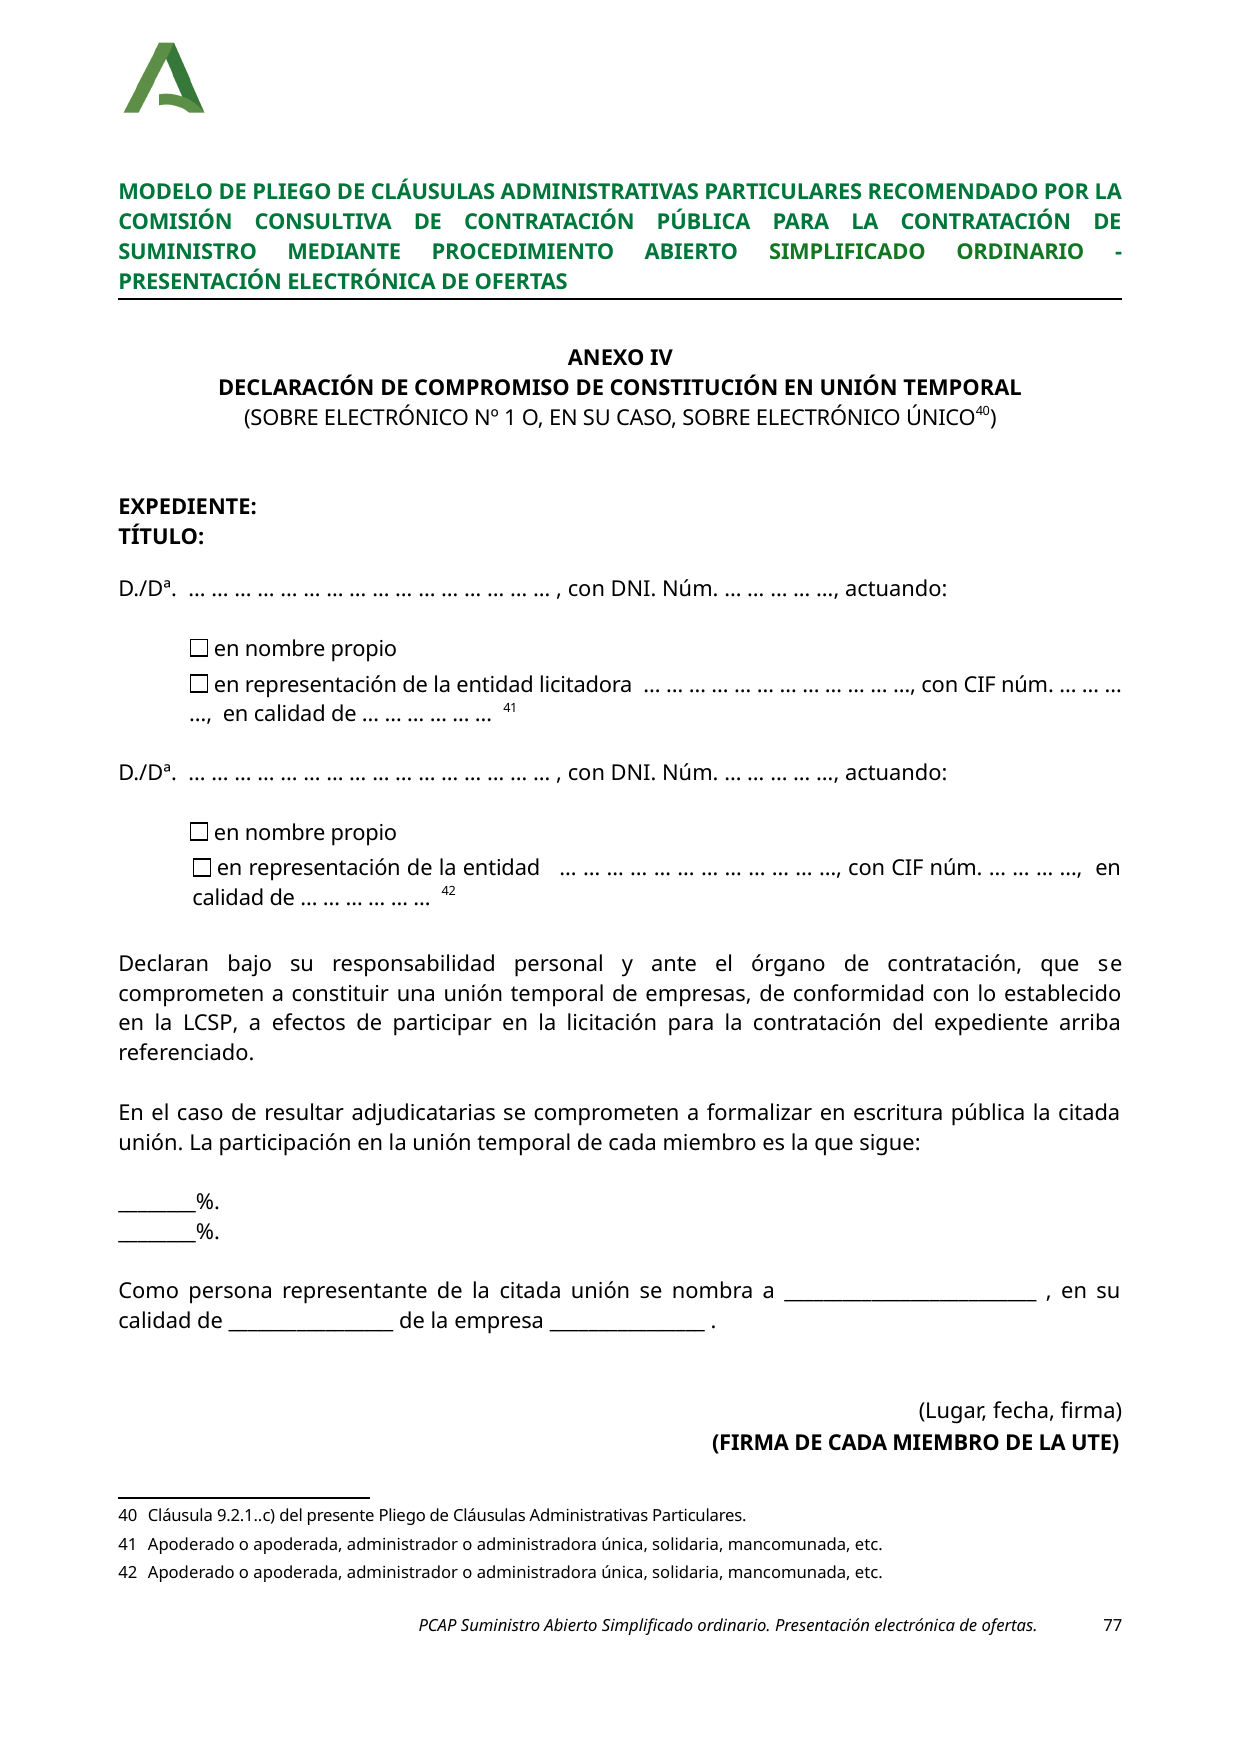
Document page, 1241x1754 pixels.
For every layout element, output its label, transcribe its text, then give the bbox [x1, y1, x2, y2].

text MODELO DE PLIEGO DE CLÁUSULAS ADMINISTRATIVAS PARTICULARES RECOMENDADO POR LA COMISIÓN CONSULTIVA DE CONTRATACIÓN PÚBLICA PARA LA CONTRATACIÓN DE SUMINISTRO MEDIANTE PROCEDIMIENTO ABIERTO SIMPLIFICADO ORDINARIO - PRESENTACIÓN ELECTRÓNICA DE OFERTAS [118, 176, 1122, 298]
text ANEXO IV [118, 342, 1122, 372]
text Apoderado o apoderada, administrador o administradora única, solidaria, mancomunada, etc. [118, 1532, 1122, 1555]
text Declaran bajo su responsabilidad personal y ante el órgano de contratación, que se comprometen a constituir una unión temporal de empresas, de conformidad con lo establecido en la LCSP, a efectos de participar en la licitación para la contratación del expediente arriba referenciado. [118, 948, 1122, 1067]
text (SOBRE ELECTRÓNICO Nº 1 O, EN SU CASO, SOBRE ELECTRÓNICO ÚNICO) [118, 402, 1122, 431]
text Apoderado o apoderada, administrador o administradora única, solidaria, mancomunada, etc. [118, 1561, 1122, 1584]
text TÍTULO: [118, 521, 1122, 551]
text ________%. [118, 1216, 1122, 1246]
text En el caso de resultar adjudicatarias se comprometen a formalizar en escritura pública la citada unión. La participación en la unión temporal de cada miembro es la que sigue: [118, 1097, 1122, 1156]
text D./Dª. … … … … … … … … … … … … … … … … , con DNI. Núm. … … … … …, actuando: [118, 573, 1122, 603]
text en nombre propio [189, 633, 1122, 663]
text en representación de la entidad licitadora … … … … … … … … … … … …, con CIF núm. … … … …, en calidad de … … … … … … [189, 669, 1122, 728]
text en nombre propio [189, 817, 1122, 846]
text en representación de la entidad … … … … … … … … … … … …, con CIF núm. … … … …, en calidad de … … … … … … [192, 852, 1122, 912]
text D./Dª. … … … … … … … … … … … … … … … … , con DNI. Núm. … … … … …, actuando: [118, 757, 1122, 787]
text EXPEDIENTE: [118, 491, 1122, 521]
picture [119, 38, 209, 117]
text Como persona representante de la citada unión se nombra a __________________________ , en su calidad de _________________ de la empresa ________________ . [118, 1276, 1122, 1335]
text DECLARACIÓN DE COMPROMISO DE CONSTITUCIÓN EN UNIÓN TEMPORAL [118, 372, 1122, 402]
text (Lugar, fecha, firma) [118, 1395, 1122, 1424]
text Cláusula 9.2.1..c) del presente Pliego de Cláusulas Administrativas Particulares. [118, 1504, 1122, 1526]
text ________%. [118, 1186, 1122, 1216]
text (FIRMA DE CADA MIEMBRO DE LA UTE) [118, 1424, 1122, 1460]
